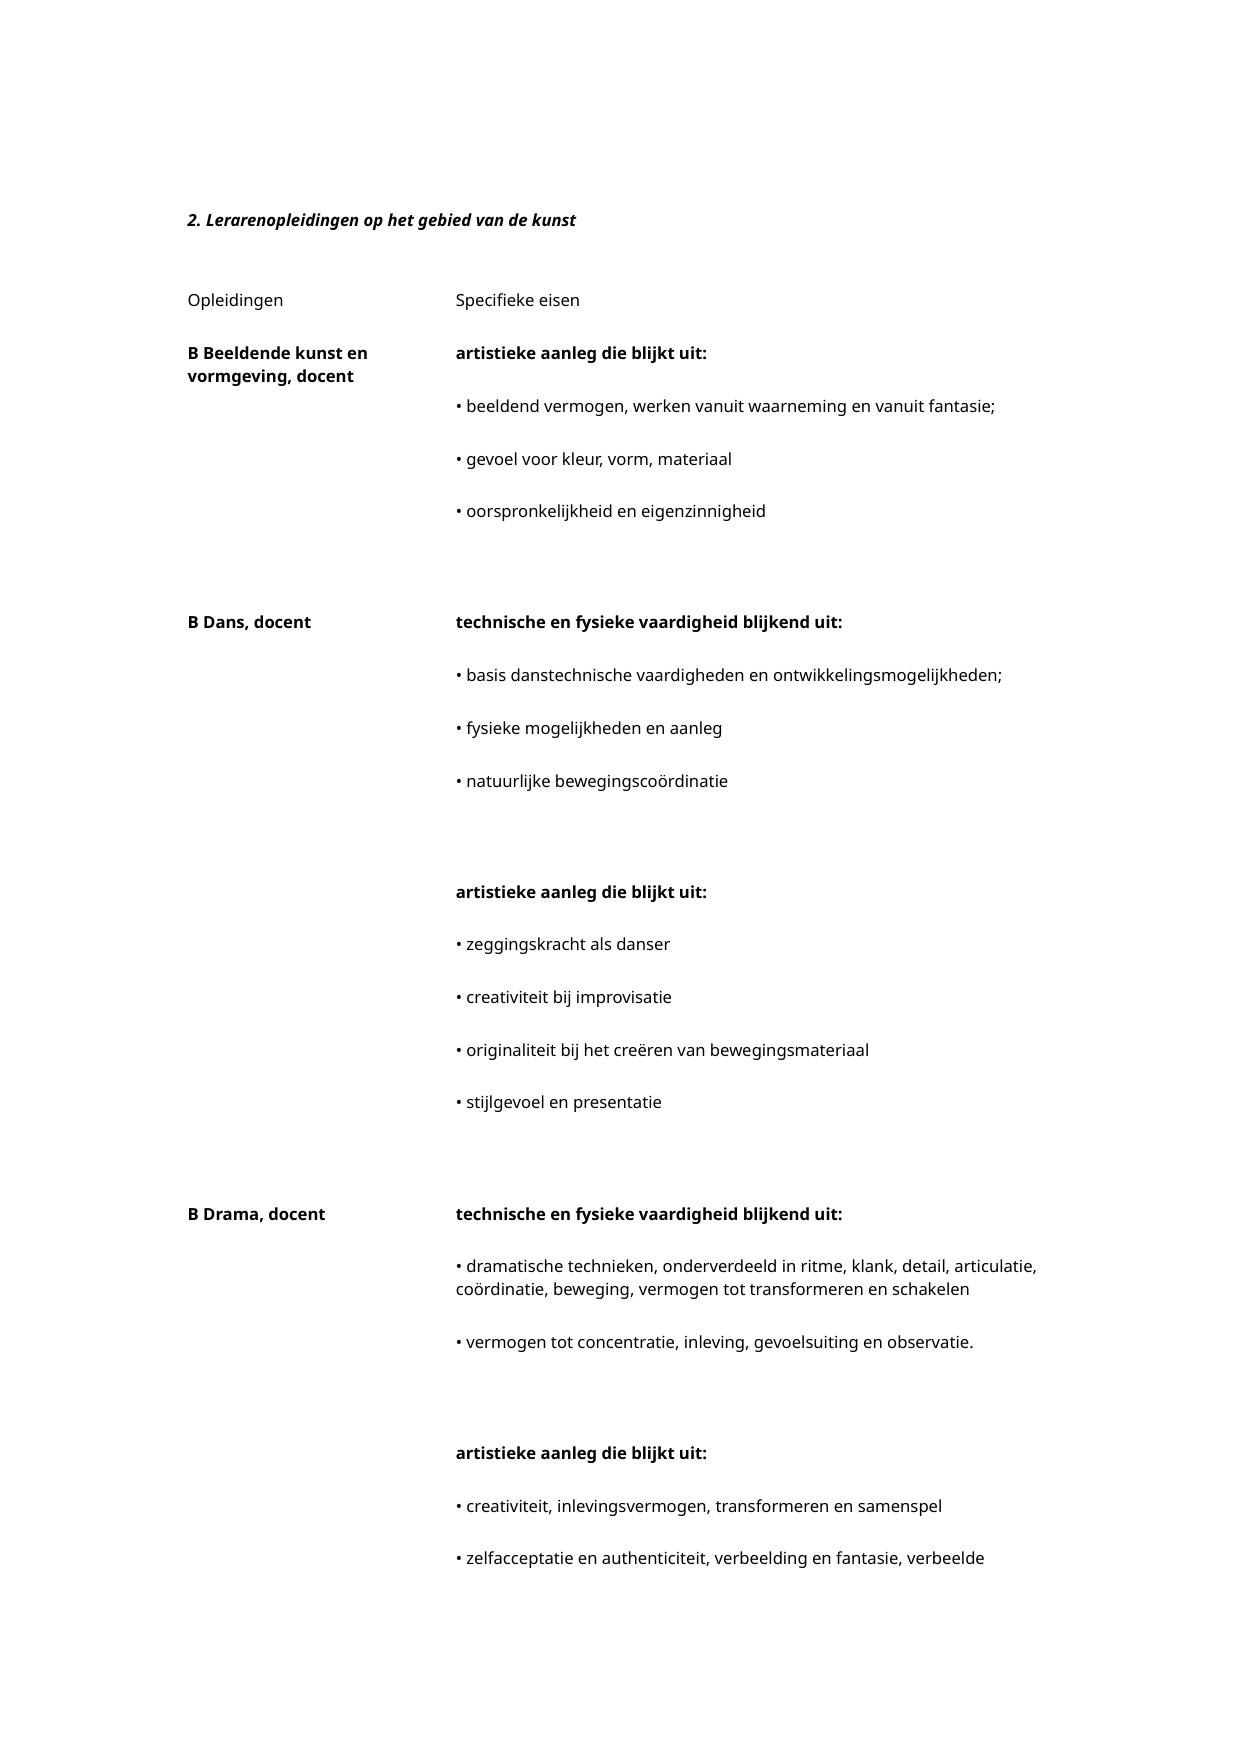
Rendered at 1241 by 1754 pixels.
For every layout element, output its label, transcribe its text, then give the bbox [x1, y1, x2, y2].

table_cell B Beeldende kunst en vormgeving, docent [188, 342, 456, 553]
table_cell [188, 1442, 456, 1570]
table_cell artistieke aanleg die blijkt uit: • beeldend vermogen, werken vanuit waarneming en vanuit fantasie; • gevoel voor kleur, vorm, materiaal • oorspronkelijkheid en eigenzinnigheid [456, 342, 1053, 553]
table_cell [456, 1383, 1053, 1442]
table_cell [188, 880, 456, 1144]
text 2. Lerarenopleidingen op het gebied van de kunst [187, 208, 1053, 231]
table_cell technische en fysieke vaardigheid blijkend uit: • dramatische technieken, onderverdeeld in ritme, klank, detail, articulatie, coördinatie, beweging, vermogen tot transformeren en schakelen • vermogen tot concentratie, inleving, gevoelsuiting en observatie. [456, 1202, 1053, 1383]
table_cell technische en fysieke vaardigheid blijkend uit: • basis danstechnische vaardigheden en ontwikkelingsmogelijkheden; • fysieke mogelijkheden en aanleg • natuurlijke bewegingscoördinatie [456, 611, 1053, 822]
table_cell B Drama, docent [188, 1202, 456, 1383]
table_cell [456, 822, 1053, 880]
table_cell [188, 822, 456, 880]
table_cell [456, 553, 1053, 611]
table_cell [188, 1383, 456, 1442]
table_header Specifieke eisen [456, 289, 1053, 342]
table_cell artistieke aanleg die blijkt uit: • creativiteit, inlevingsvermogen, transformeren en samenspel • zelfacceptatie en authenticiteit, verbeelding en fantasie, verbeelde [456, 1442, 1053, 1570]
table_cell [188, 553, 456, 611]
table_cell B Dans, docent [188, 611, 456, 822]
table_cell artistieke aanleg die blijkt uit: • zeggingskracht als danser • creativiteit bij improvisatie • originaliteit bij het creëren van bewegingsmateriaal • stijlgevoel en presentatie [456, 880, 1053, 1144]
table_cell [456, 1144, 1053, 1202]
table_cell [188, 1144, 456, 1202]
table_header Opleidingen [188, 289, 456, 342]
